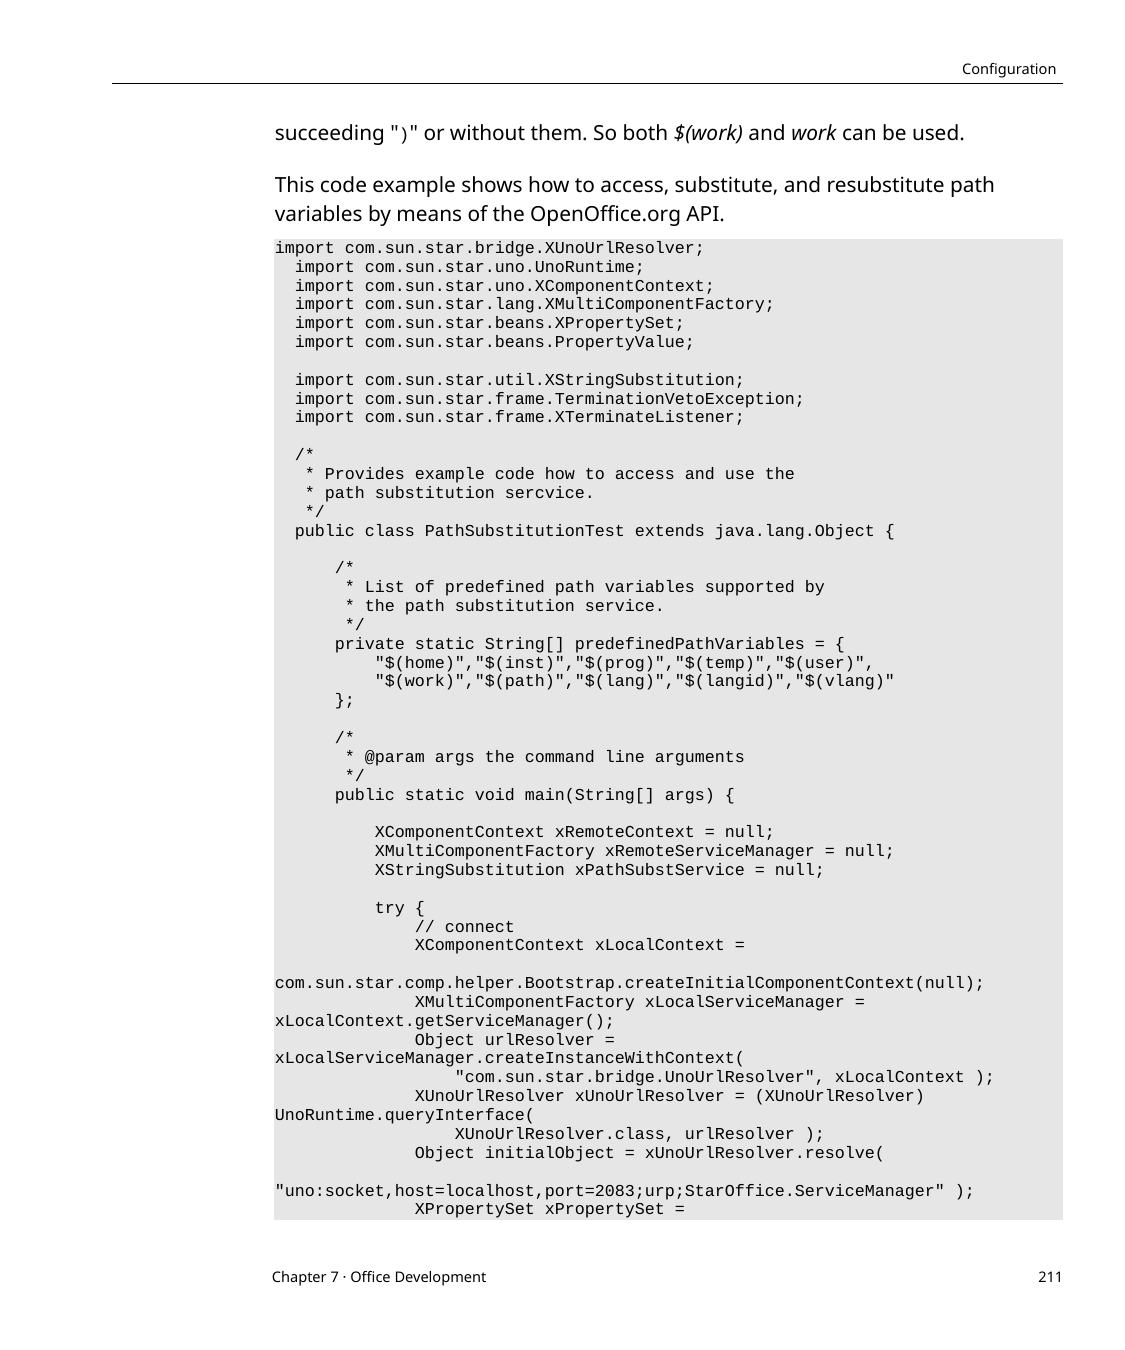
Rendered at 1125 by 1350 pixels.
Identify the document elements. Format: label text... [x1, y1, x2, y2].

text This code example shows how to access, substitute, and resubstitute path variables by means of the OpenOffice.org API. [274, 171, 1063, 227]
text succeeding ")" or without them. So both $(work) and work can be used. [274, 118, 1063, 147]
text import com.sun.star.bridge.XUnoUrlResolver; import com.sun.star.uno.UnoRuntime; import com.sun.star.uno.XComponentContext; import com.sun.star.lang.XMultiComponentFactory; import com.sun.star.beans.XPropertySet; import com.sun.star.beans.PropertyValue; import com.sun.star.util.XStringSubstitution; import com.sun.star.frame.TerminationVetoException; import com.sun.star.frame.XTerminateListener; /* * Provides example code how to access and use the * path substitution sercvice. */ public class PathSubstitutionTest extends java.lang.Object { /* * List of predefined path variables supported by * the path substitution service. */ private static String[] predefinedPathVariables = { "$(home)","$(inst)","$(prog)","$(temp)","$(user)", "$(work)","$(path)","$(lang)","$(langid)","$(vlang)" }; /* * @param args the command line arguments */ public static void main(String[] args) { XComponentContext xRemoteContext = null; XMultiComponentFactory xRemoteServiceManager = null; XStringSubstitution xPathSubstService = null; try { // connect XComponentContext xLocalContext = com.sun.star.comp.helper.Bootstrap.createInitialComponentContext(null); XMultiComponentFactory xLocalServiceManager = xLocalContext.getServiceManager(); Object urlResolver = xLocalServiceManager.createInstanceWithContext( "com.sun.star.bridge.UnoUrlResolver", xLocalContext ); XUnoUrlResolver xUnoUrlResolver = (XUnoUrlResolver) UnoRuntime.queryInterface( XUnoUrlResolver.class, urlResolver ); Object initialObject = xUnoUrlResolver.resolve( "uno:socket,host=localhost,port=2083;urp;StarOffice.ServiceManager" ); XPropertySet xPropertySet = [274, 239, 1063, 1220]
